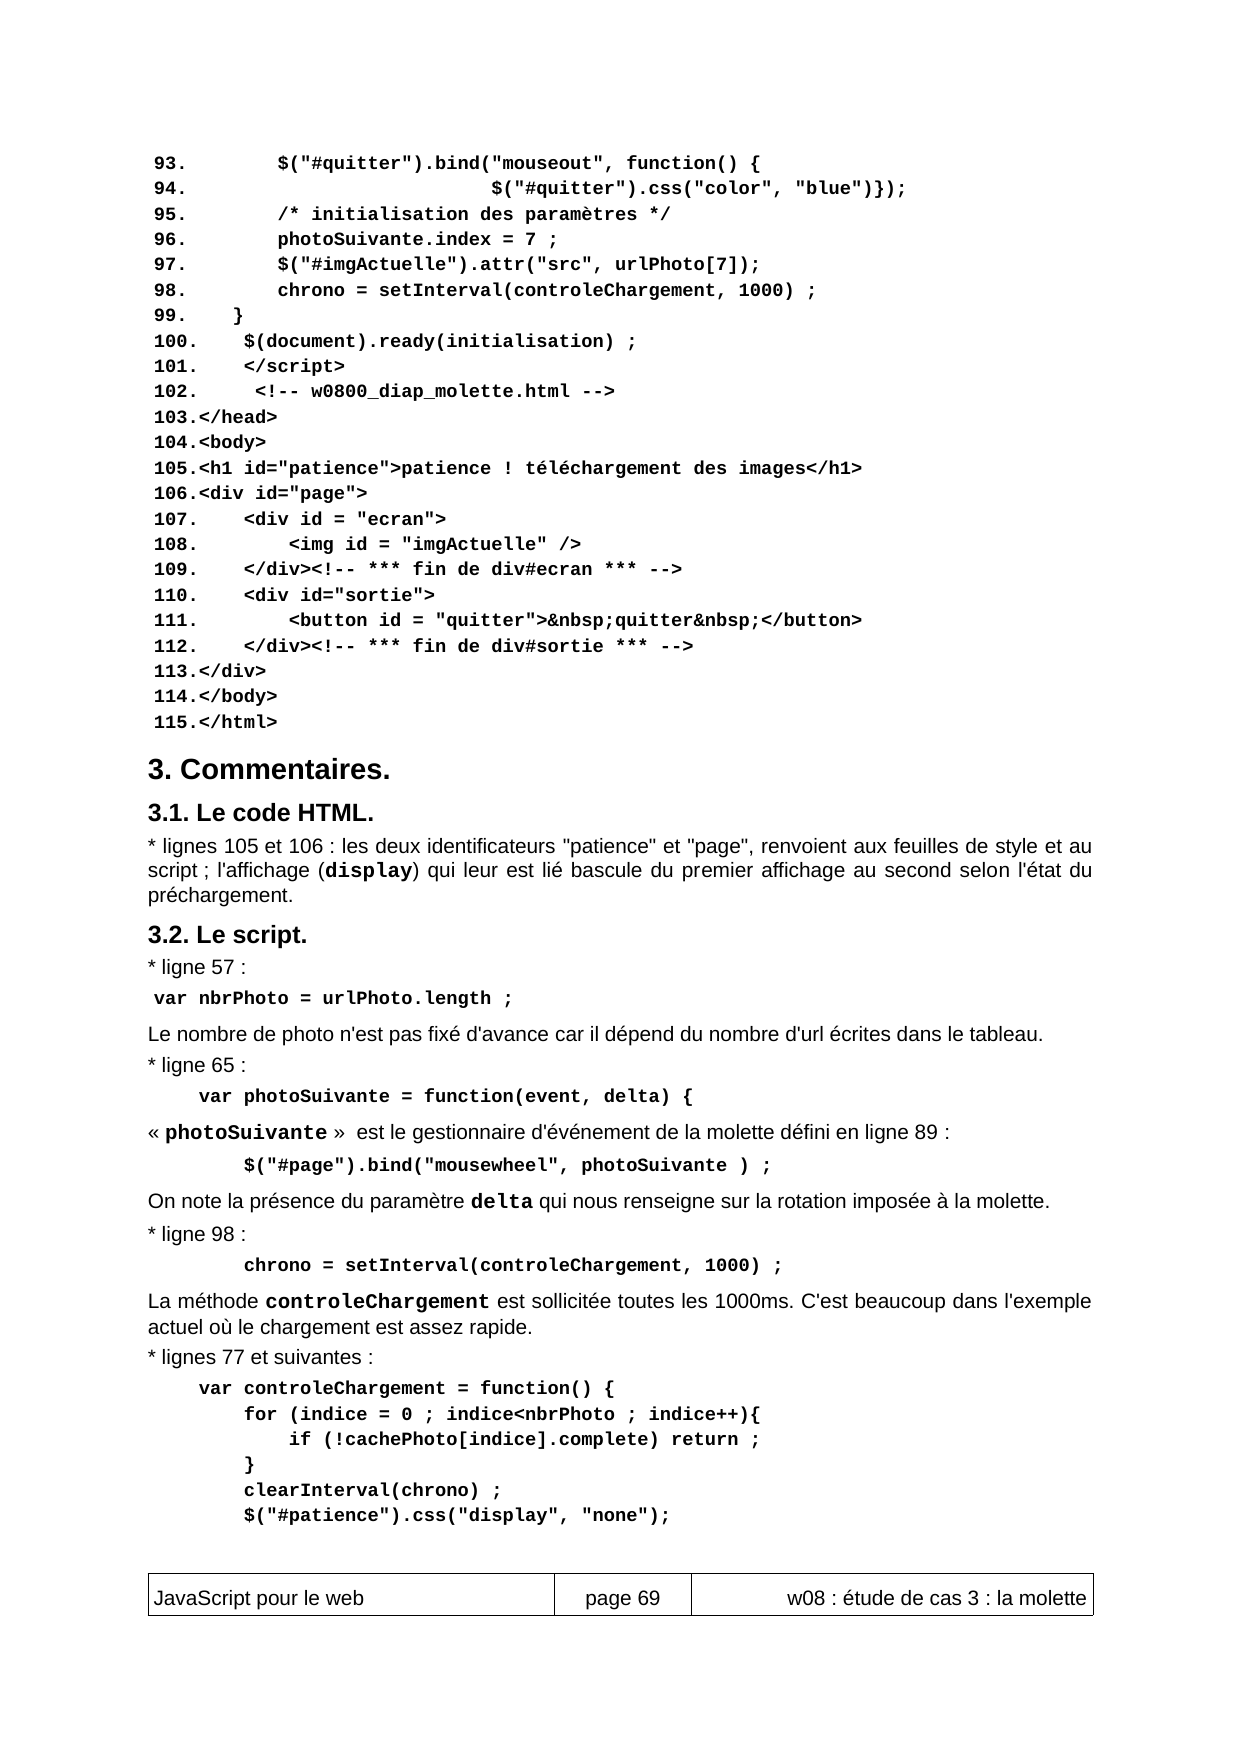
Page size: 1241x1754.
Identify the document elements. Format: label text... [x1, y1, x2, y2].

list <div id = "ecran"> [148, 503, 1093, 529]
list </div><!-- *** fin de div#sortie *** --> [148, 631, 1093, 656]
list chrono = setInterval(controleChargement, 1000) ; [148, 275, 1093, 300]
text Le nombre de photo n'est pas fixé d'avance car il dépend du nombre d'url écrites dans le tableau. [148, 1022, 1093, 1046]
list On note la présence du paramètre delta qui nous renseigne sur la rotation imposée à la molette. [148, 1189, 1093, 1215]
list <!-- w0800_diap_molette.html --> [148, 376, 1093, 402]
list <button id = "quitter">&nbsp;quitter&nbsp;</button> [148, 605, 1093, 631]
text var nbrPhoto = urlPhoto.length ; [148, 983, 1093, 1016]
text chrono = setInterval(controleChargement, 1000) ; [148, 1249, 1093, 1283]
list </head> [148, 402, 1093, 427]
list } [148, 1449, 1093, 1475]
list </div> [148, 656, 1093, 681]
list <body> [148, 427, 1093, 453]
list photoSuivante.index = 7 ; [148, 224, 1093, 249]
list var controleChargement = function() { [148, 1373, 1093, 1398]
text * ligne 57 : [148, 955, 1093, 979]
list $(document).ready(initialisation) ; [148, 326, 1093, 351]
list if (!cachePhoto[indice].complete) return ; [148, 1424, 1093, 1449]
list </script> [148, 351, 1093, 376]
list $("#page").bind("mousewheel", photoSuivante ) ; [148, 1150, 1093, 1183]
list clearInterval(chrono) ; [148, 1475, 1093, 1500]
list * ligne 98 : [148, 1221, 1093, 1245]
list /* initialisation des paramètres */ [148, 198, 1093, 224]
list <img id = "imgActuelle" /> [148, 529, 1093, 554]
text * ligne 65 : [148, 1052, 1093, 1076]
list « photoSuivante » est le gestionnaire d'événement de la molette défini en ligne 89 : [148, 1120, 1093, 1146]
list var photoSuivante = function(event, delta) { [148, 1081, 1093, 1114]
list $("#quitter").css("color", "blue")}); [148, 173, 1093, 198]
list <div id="sortie"> [148, 580, 1093, 605]
subtitle 3.2. Le script. [148, 920, 1093, 948]
text * lignes 105 et 106 : les deux identificateurs "patience" et "page", renvoient aux feuilles de style et au script ; l'affichage (display) qui leur est lié bascule du premier affichage au second selon l'état du préchargement. [148, 833, 1093, 907]
text * lignes 77 et suivantes : [148, 1345, 1093, 1369]
subtitle 3.1. Le code HTML. [148, 798, 1093, 827]
subtitle 3. Commentaires. [148, 752, 1093, 786]
list for (indice = 0 ; indice<nbrPhoto ; indice++){ [148, 1398, 1093, 1424]
list $("#imgActuelle").attr("src", urlPhoto[7]); [148, 249, 1093, 275]
list $("#quitter").bind("mouseout", function() { [148, 148, 1093, 173]
list <h1 id="patience">patience ! téléchargement des images</h1> [148, 453, 1093, 478]
text La méthode controleChargement est sollicitée toutes les 1000ms. C'est beaucoup dans l'exemple actuel où le chargement est assez rapide. [148, 1289, 1093, 1339]
list <div id="page"> [148, 478, 1093, 503]
list $("#patience").css("display", "none"); [148, 1500, 1093, 1533]
list </html> [148, 707, 1093, 740]
list </body> [148, 681, 1093, 707]
list </div><!-- *** fin de div#ecran *** --> [148, 554, 1093, 580]
list } [148, 300, 1093, 326]
